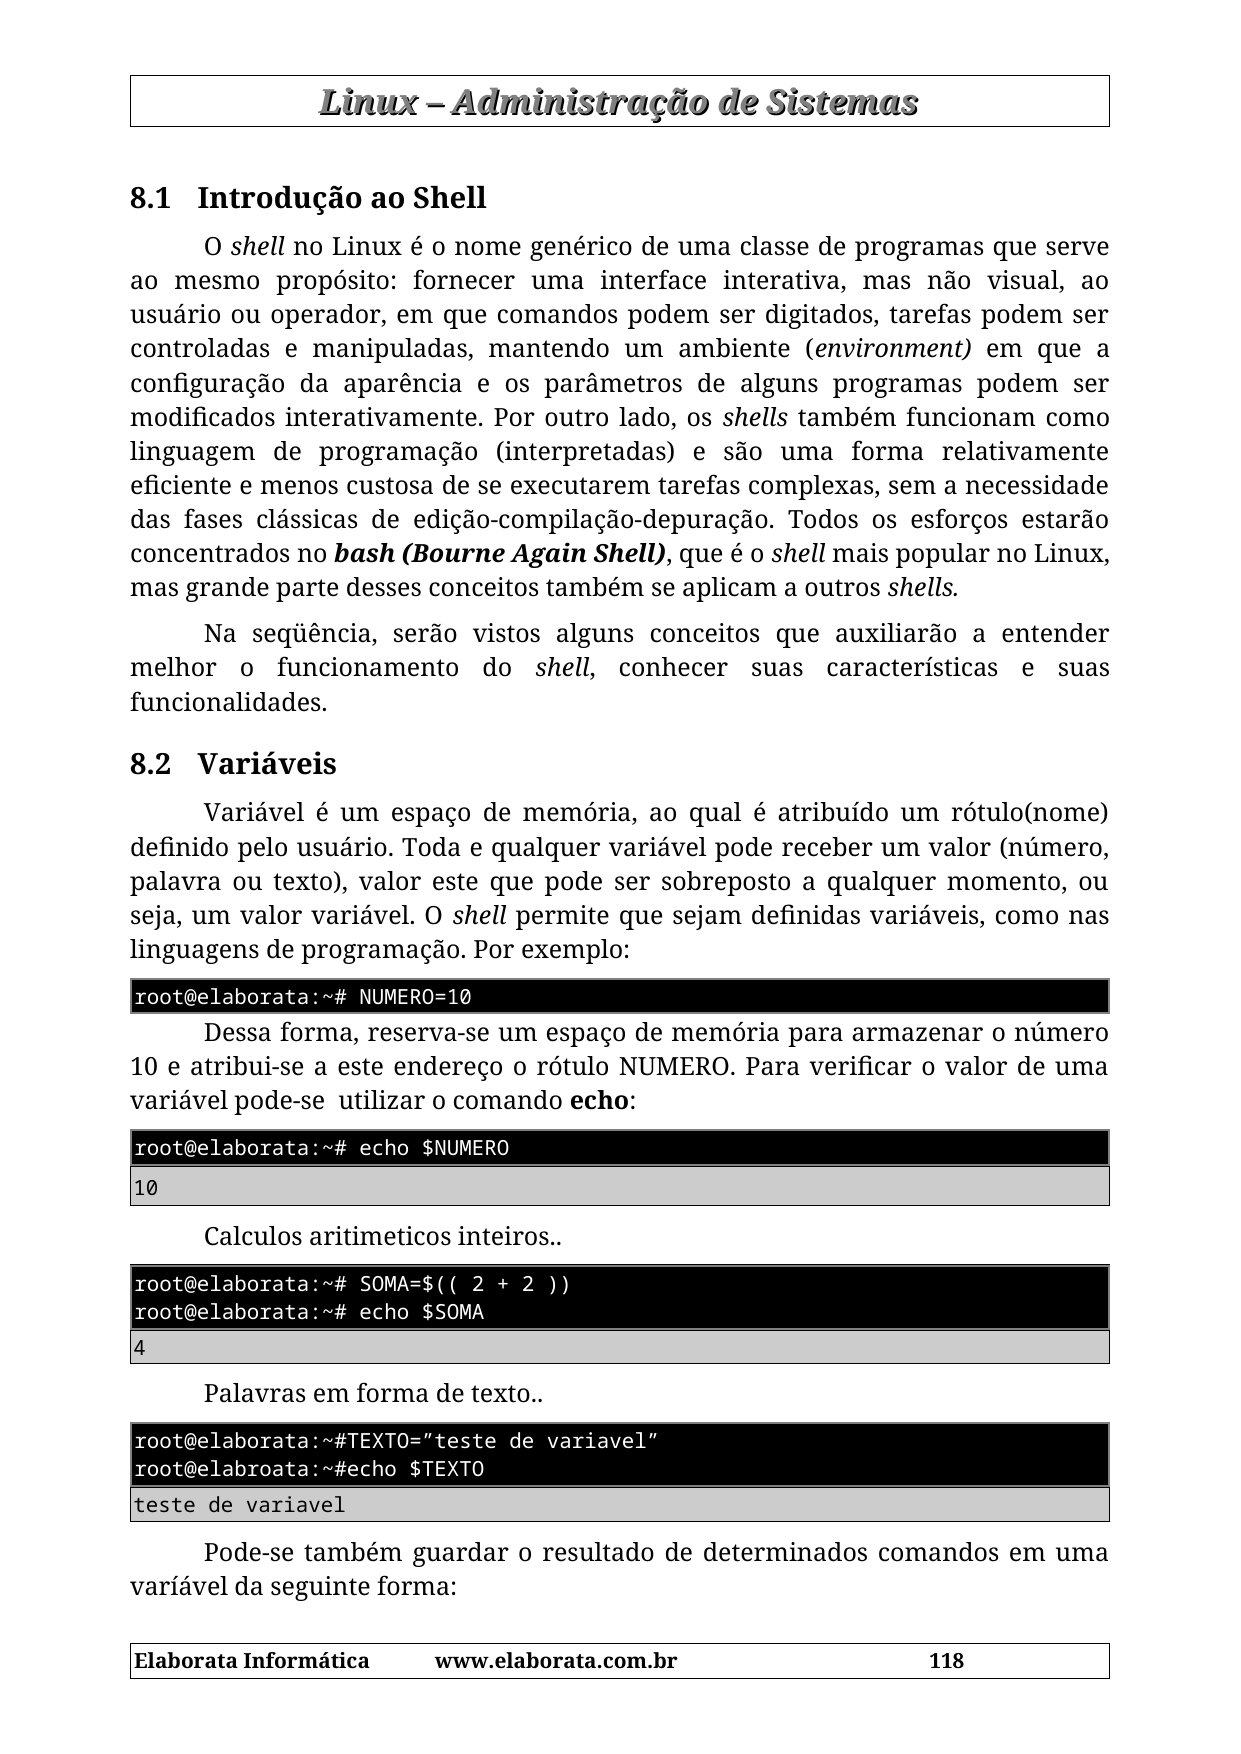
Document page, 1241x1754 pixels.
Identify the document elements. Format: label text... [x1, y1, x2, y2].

text Na seqüência, serão vistos alguns conceitos que auxiliarão a entender melhor o funcionamento do shell, conhecer suas características e suas funcionalidades. [130, 616, 1110, 718]
text Dessa forma, reserva-se um espaço de memória para armazenar o número 10 e atribui-se a este endereço o rótulo NUMERO. Para verificar o valor de uma variável pode-se utilizar o comando echo: [130, 1014, 1110, 1117]
text teste de variavel [131, 1488, 1109, 1521]
text Calculos aritimeticos inteiros.. [130, 1219, 1110, 1253]
text Pode-se também guardar o resultado de determinados comandos em uma varíável da seguinte forma: [130, 1534, 1110, 1602]
text root@elaborata:~# echo $SOMA [132, 1293, 1108, 1328]
text Palavras em forma de texto.. [130, 1376, 1110, 1410]
text root@elabroata:~#echo $TEXTO [132, 1450, 1108, 1485]
subtitle Introdução ao Shell [130, 177, 1110, 217]
text root@elaborata:~# SOMA=$(( 2 + 2 )) [132, 1267, 1108, 1293]
text root@elaborata:~# echo $NUMERO [132, 1131, 1108, 1164]
text Variável é um espaço de memória, ao qual é atribuído um rótulo(nome) definido pelo usuário. Toda e qualquer variável pode receber um valor (número, palavra ou texto), valor este que pode ser sobreposto a qualquer momento, ou seja, um valor variável. O shell permite que sejam definidas variáveis, como nas linguagens de programação. Por exemplo: [130, 795, 1110, 965]
text 10 [131, 1167, 1109, 1205]
text root@elaborata:~# NUMERO=10 [132, 980, 1108, 1012]
subtitle Variáveis [130, 743, 1110, 783]
text root@elaborata:~#TEXTO=”teste de variavel” [132, 1424, 1108, 1450]
text O shell no Linux é o nome genérico de uma classe de programas que serve ao mesmo propósito: fornecer uma interface interativa, mas não visual, ao usuário ou operador, em que comandos podem ser digitados, tarefas podem ser controladas e manipuladas, mantendo um ambiente (environment) em que a configuração da aparência e os parâmetros de alguns programas podem ser modificados interativamente. Por outro lado, os shells também funcionam como linguagem de programação (interpretadas) e são uma forma relativamente eficiente e menos custosa de se executarem tarefas complexas, sem a necessidade das fases clássicas de edição-compilação-depuração. Todos os esforços estarão concentrados no bash (Bourne Again Shell), que é o shell mais popular no Linux, mas grande parte desses conceitos também se aplicam a outros shells. [130, 229, 1110, 604]
text 4 [131, 1331, 1109, 1363]
